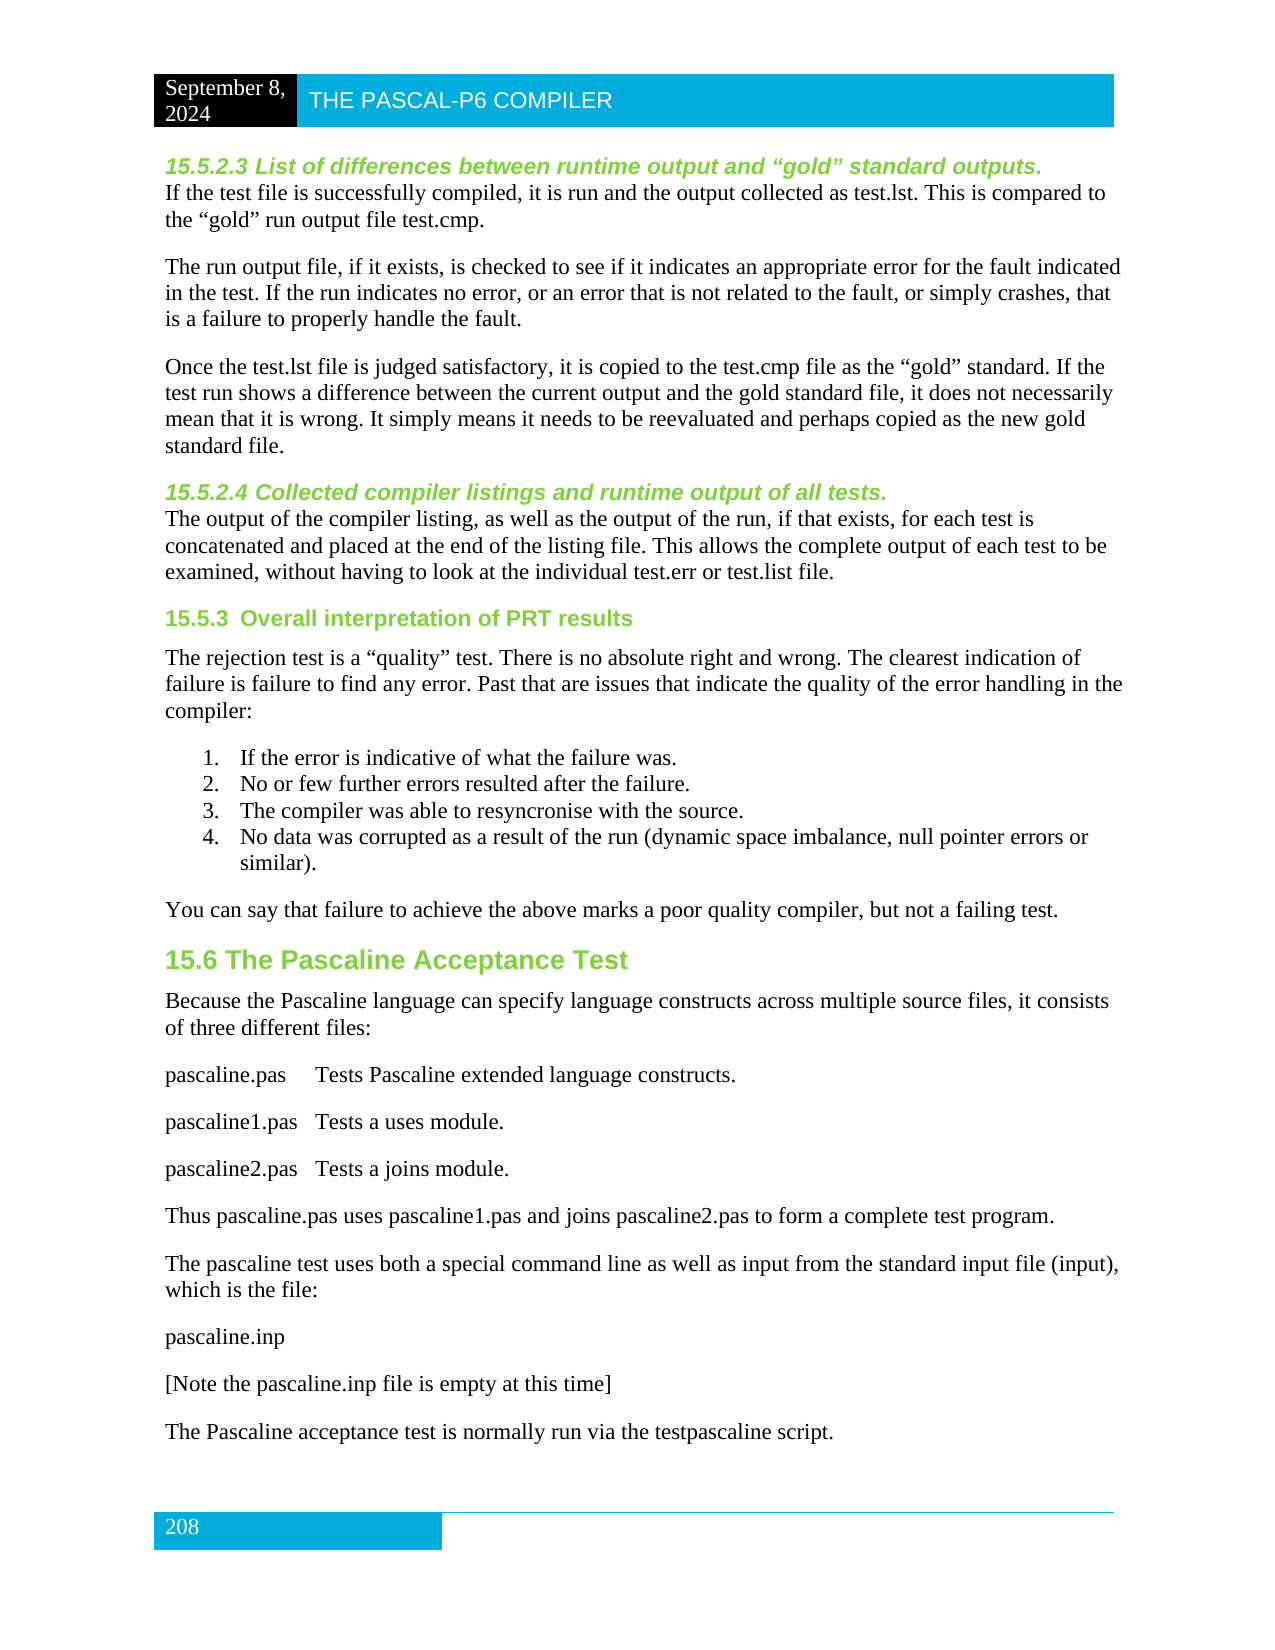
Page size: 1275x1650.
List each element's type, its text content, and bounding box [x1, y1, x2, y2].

text The Pascaline acceptance test is normally run via the testpascaline script. [165, 1418, 1125, 1444]
subtitle Overall interpretation of PRT results [165, 605, 1125, 632]
text [Note the pascaline.inp file is empty at this time] [165, 1371, 1125, 1397]
text Thus pascaline.pas uses pascaline1.pas and joins pascaline2.pas to form a complete test program. [165, 1203, 1125, 1229]
subtitle Collected compiler listings and runtime output of all tests. [165, 479, 1125, 505]
subtitle List of differences between runtime output and “gold” standard outputs. [165, 153, 1125, 179]
text Because the Pascaline language can specify language constructs across multiple source files, it consists of three different files: [165, 987, 1125, 1040]
subtitle The Pascaline Acceptance Test [165, 944, 1125, 975]
text You can say that failure to achieve the above marks a poor quality compiler, but not a failing test. [165, 897, 1125, 923]
list No or few further errors resulted after the failure. [202, 770, 1125, 797]
text The run output file, if it exists, is checked to see if it indicates an appropriate error for the fault indicated in the test. If the run indicates no error, or an error that is not related to the fault, or simply crashes, that is a failure to properly handle the fault. [165, 253, 1125, 332]
text The output of the compiler listing, as well as the output of the run, if that exists, for each test is concatenated and placed at the end of the listing file. This allows the complete output of each test to be examined, without having to look at the individual test.err or test.list file. [165, 505, 1125, 584]
text The rejection test is a “quality” test. There is no absolute right and wrong. The clearest indication of failure is failure to find any error. Past that are issues that indicate the quality of the error handling in the compiler: [165, 644, 1125, 723]
list The compiler was able to resyncronise with the source. [202, 797, 1125, 823]
text pascaline2.pas Tests a joins module. [165, 1155, 1125, 1182]
list No data was corrupted as a result of the run (dynamic space imbalance, null pointer errors or similar). [202, 823, 1125, 876]
list If the error is indicative of what the failure was. [202, 744, 1125, 770]
text The pascaline test uses both a special command line as well as input from the standard input file (input), which is the file: [165, 1250, 1125, 1302]
text Once the test.lst file is judged satisfactory, it is copied to the test.cmp file as the “gold” standard. If the test run shows a difference between the current output and the gold standard file, it does not necessarily mean that it is wrong. It simply means it needs to be reevaluated and perhaps copied as the new gold standard file. [165, 353, 1125, 458]
text pascaline.inp [165, 1323, 1125, 1350]
text If the test file is successfully compiled, it is run and the output collected as test.lst. This is compared to the “gold” run output file test.cmp. [165, 179, 1125, 232]
text pascaline.pas Tests Pascaline extended language constructs. [165, 1061, 1125, 1087]
text pascaline1.pas Tests a uses module. [165, 1108, 1125, 1134]
